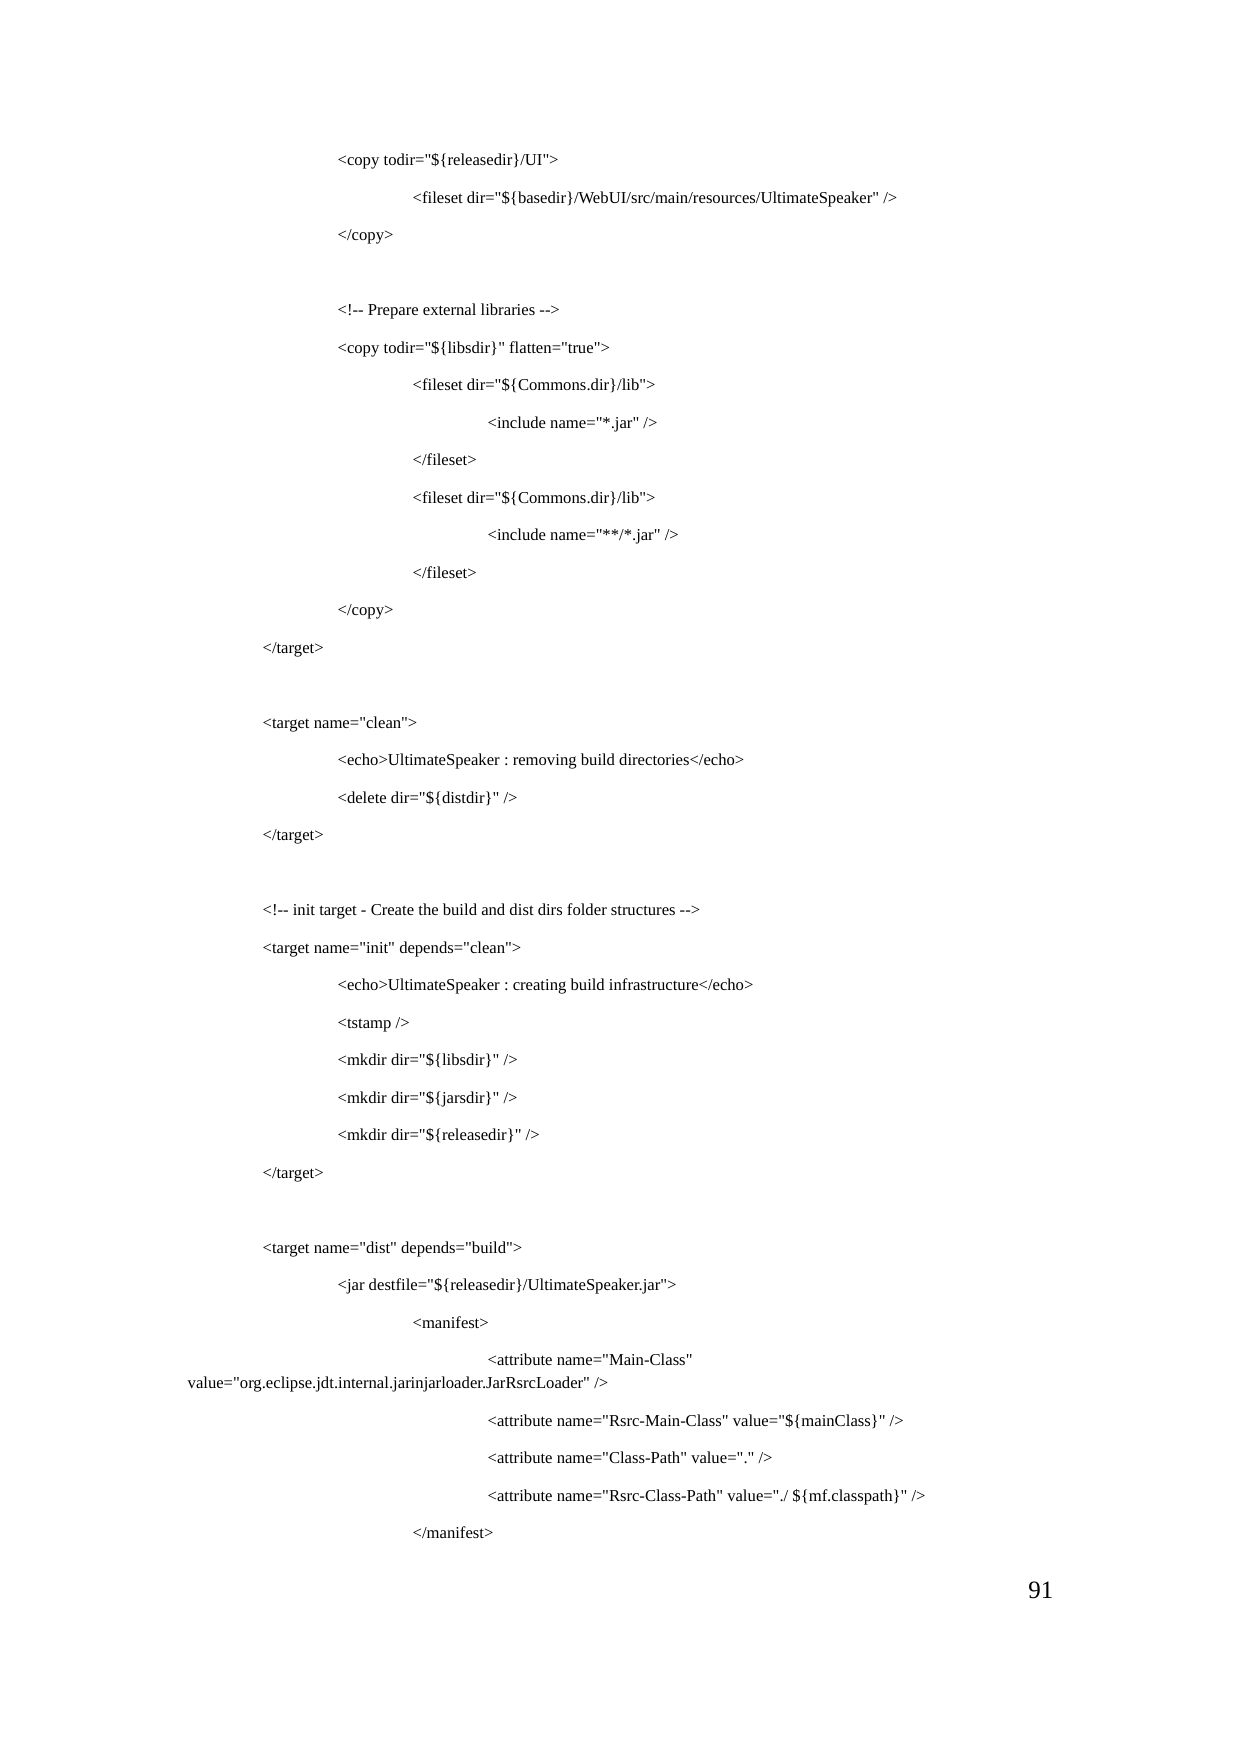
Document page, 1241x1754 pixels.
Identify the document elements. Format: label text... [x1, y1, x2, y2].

text <fileset dir="${Commons.dir}/lib"> [187, 487, 1053, 507]
text <include name="**/*.jar" /> [187, 525, 1053, 544]
text <mkdir dir="${releasedir}" /> [187, 1125, 1053, 1144]
text <attribute name="Class-Path" value="." /> [187, 1448, 1053, 1467]
text <echo>UltimateSpeaker : removing build directories</echo> [187, 750, 1053, 769]
text <manifest> [187, 1312, 1053, 1332]
text </copy> [187, 600, 1053, 619]
text <copy todir="${libsdir}" flatten="true"> [187, 337, 1053, 357]
text <!-- Prepare external libraries --> [187, 300, 1053, 319]
text <fileset dir="${Commons.dir}/lib"> [187, 375, 1053, 394]
text <target name="dist" depends="build"> [187, 1237, 1053, 1257]
text <target name="clean"> [187, 712, 1053, 732]
text <attribute name="Rsrc-Class-Path" value="./ ${mf.classpath}" /> [187, 1485, 1053, 1504]
text <jar destfile="${releasedir}/UltimateSpeaker.jar"> [187, 1275, 1053, 1294]
text <copy todir="${releasedir}/UI"> [187, 150, 1053, 169]
text </fileset> [187, 450, 1053, 469]
text <mkdir dir="${libsdir}" /> [187, 1050, 1053, 1069]
text <delete dir="${distdir}" /> [187, 787, 1053, 807]
text <!-- init target - Create the build and dist dirs folder structures --> [187, 900, 1053, 919]
text <echo>UltimateSpeaker : creating build infrastructure</echo> [187, 975, 1053, 994]
text <target name="init" depends="clean"> [187, 937, 1053, 957]
text </target> [187, 1162, 1053, 1182]
text <attribute name="Rsrc-Main-Class" value="${mainClass}" /> [187, 1410, 1053, 1429]
text <tstamp /> [187, 1012, 1053, 1032]
text <include name="*.jar" /> [187, 412, 1053, 432]
text </fileset> [187, 562, 1053, 582]
text </target> [187, 825, 1053, 844]
text <fileset dir="${basedir}/WebUI/src/main/resources/UltimateSpeaker" /> [187, 187, 1053, 207]
text </target> [187, 637, 1053, 657]
text <attribute name="Main-Class" value="org.eclipse.jdt.internal.jarinjarloader.JarRsrcLoader" /> [187, 1350, 1053, 1392]
text <mkdir dir="${jarsdir}" /> [187, 1087, 1053, 1107]
text </manifest> [187, 1523, 1053, 1542]
text </copy> [187, 225, 1053, 244]
